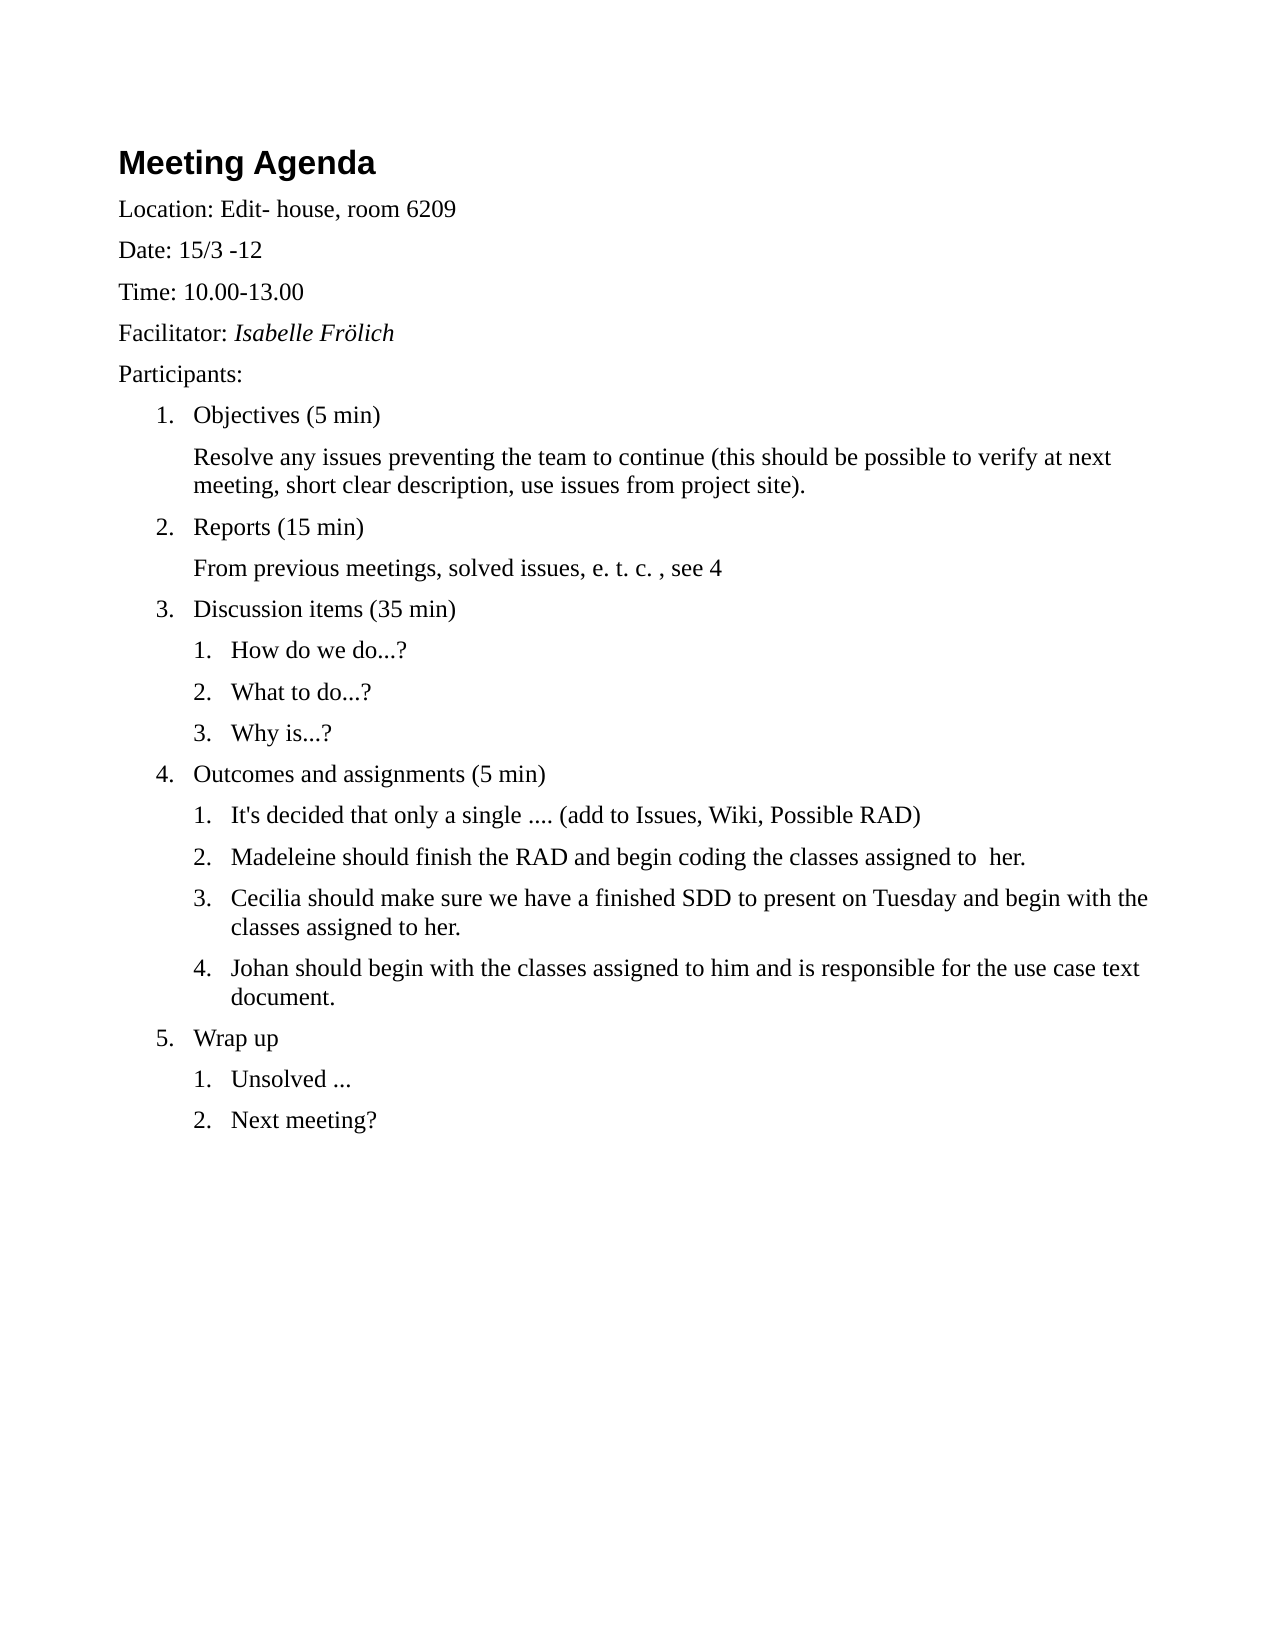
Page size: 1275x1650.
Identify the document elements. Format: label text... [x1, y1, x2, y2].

list Unsolved ... [193, 1064, 1157, 1093]
list From previous meetings, solved issues, e. t. c. , see 4 [156, 553, 1157, 582]
list It's decided that only a single .... (add to Issues, Wiki, Possible RAD) [193, 801, 1157, 829]
list Next meeting? [193, 1106, 1157, 1134]
list Resolve any issues preventing the team to continue (this should be possible to verify at next meeting, short clear description, use issues from project site). [156, 442, 1157, 499]
list Discussion items (35 min) [156, 594, 1157, 623]
list How do we do...? [193, 636, 1157, 664]
list Madeleine should finish the RAD and begin coding the classes assigned to her. [193, 842, 1157, 871]
text Date: 15/3 -12 [118, 236, 1157, 264]
list What to do...? [193, 677, 1157, 706]
list Wrap up [156, 1023, 1157, 1052]
list Why is...? [193, 718, 1157, 747]
list Objectives (5 min) [156, 401, 1157, 429]
text Facilitator: Isabelle Frölich [118, 318, 1157, 347]
list Outcomes and assignments (5 min) [156, 759, 1157, 788]
text Time: 10.00-13.00 [118, 277, 1157, 306]
list Reports (15 min) [156, 512, 1157, 541]
list Johan should begin with the classes assigned to him and is responsible for the use case text document. [193, 953, 1157, 1011]
subtitle Meeting Agenda [118, 143, 1157, 182]
text Participants: [118, 359, 1157, 388]
list Cecilia should make sure we have a finished SDD to present on Tuesday and begin with the classes assigned to her. [193, 883, 1157, 941]
text Location: Edit- house, room 6209 [118, 194, 1157, 223]
